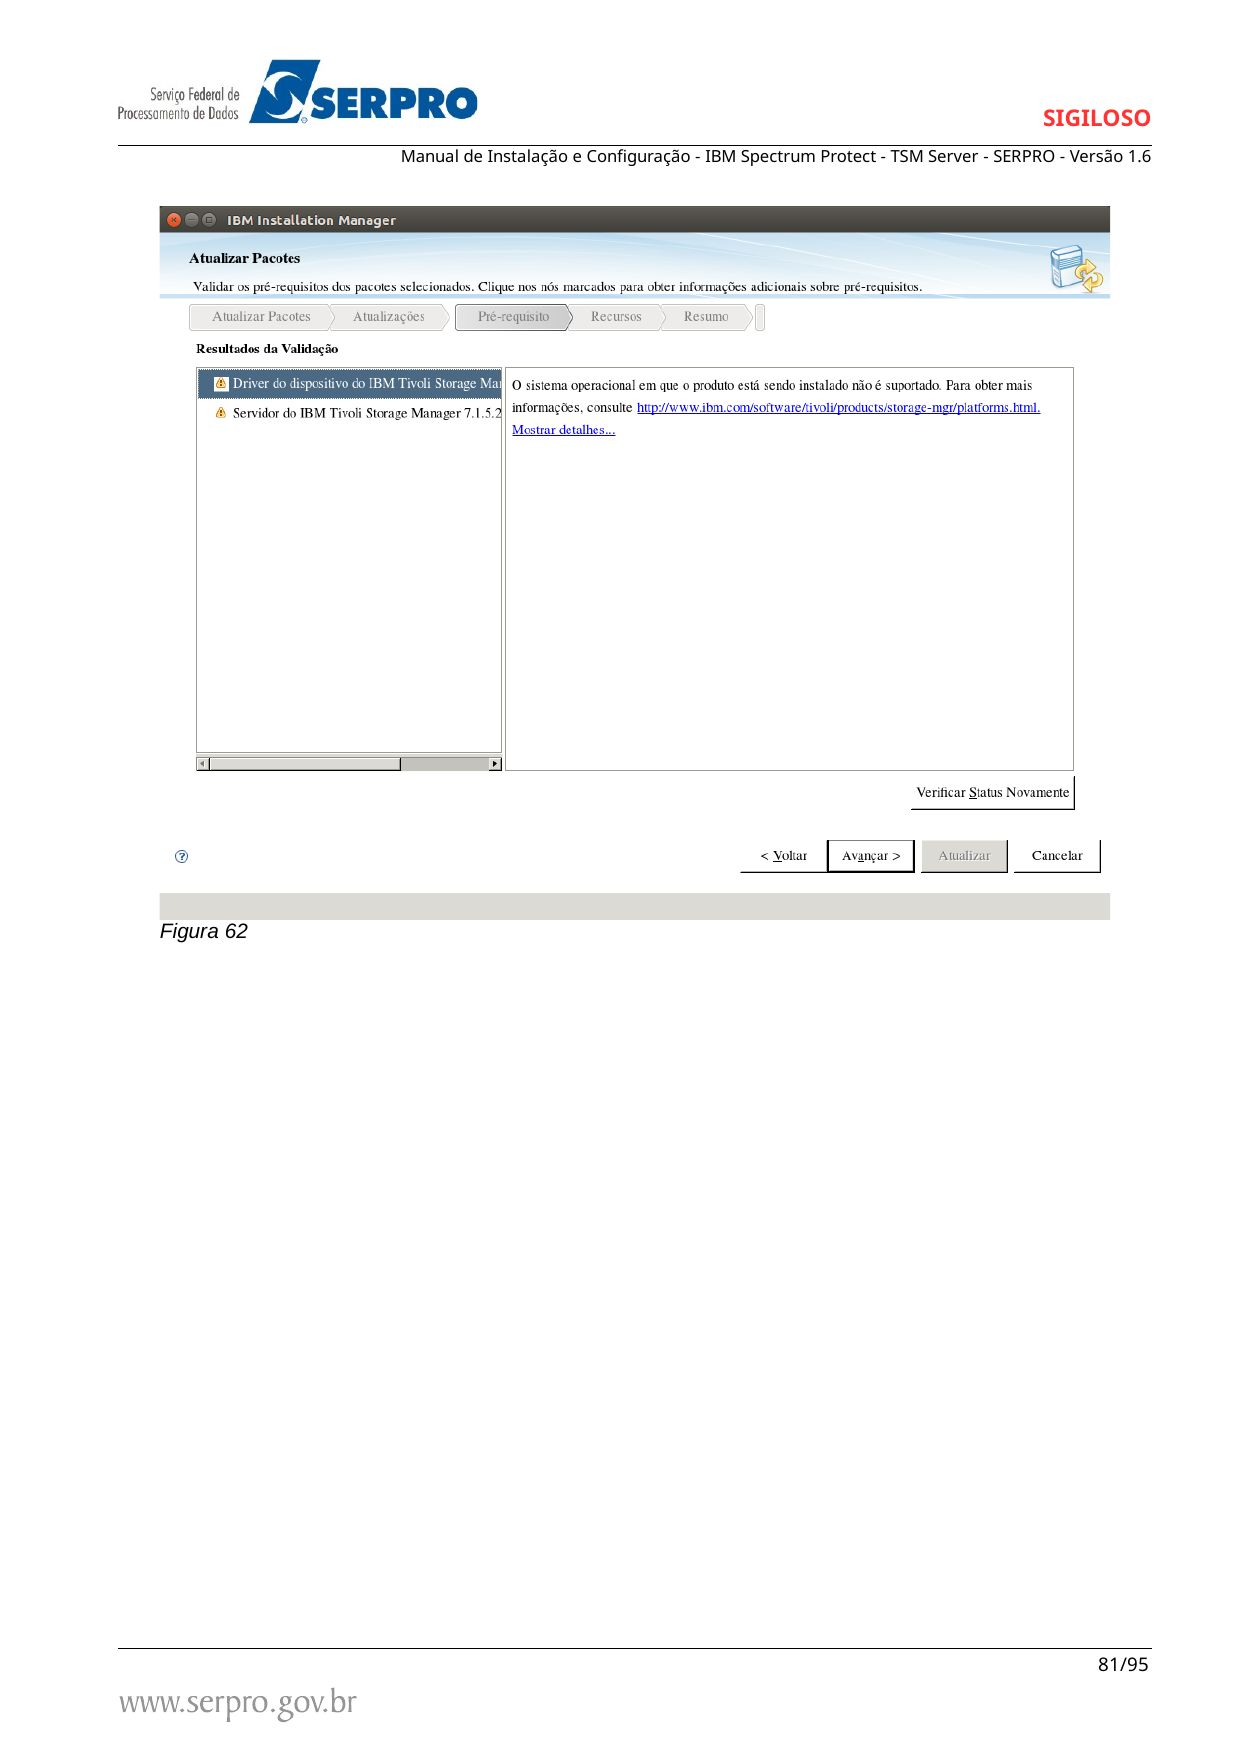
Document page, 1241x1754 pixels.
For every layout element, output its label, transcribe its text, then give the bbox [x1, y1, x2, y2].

text Figura 62 [159, 920, 1110, 943]
picture [118, 59, 478, 124]
picture [159, 206, 1111, 920]
